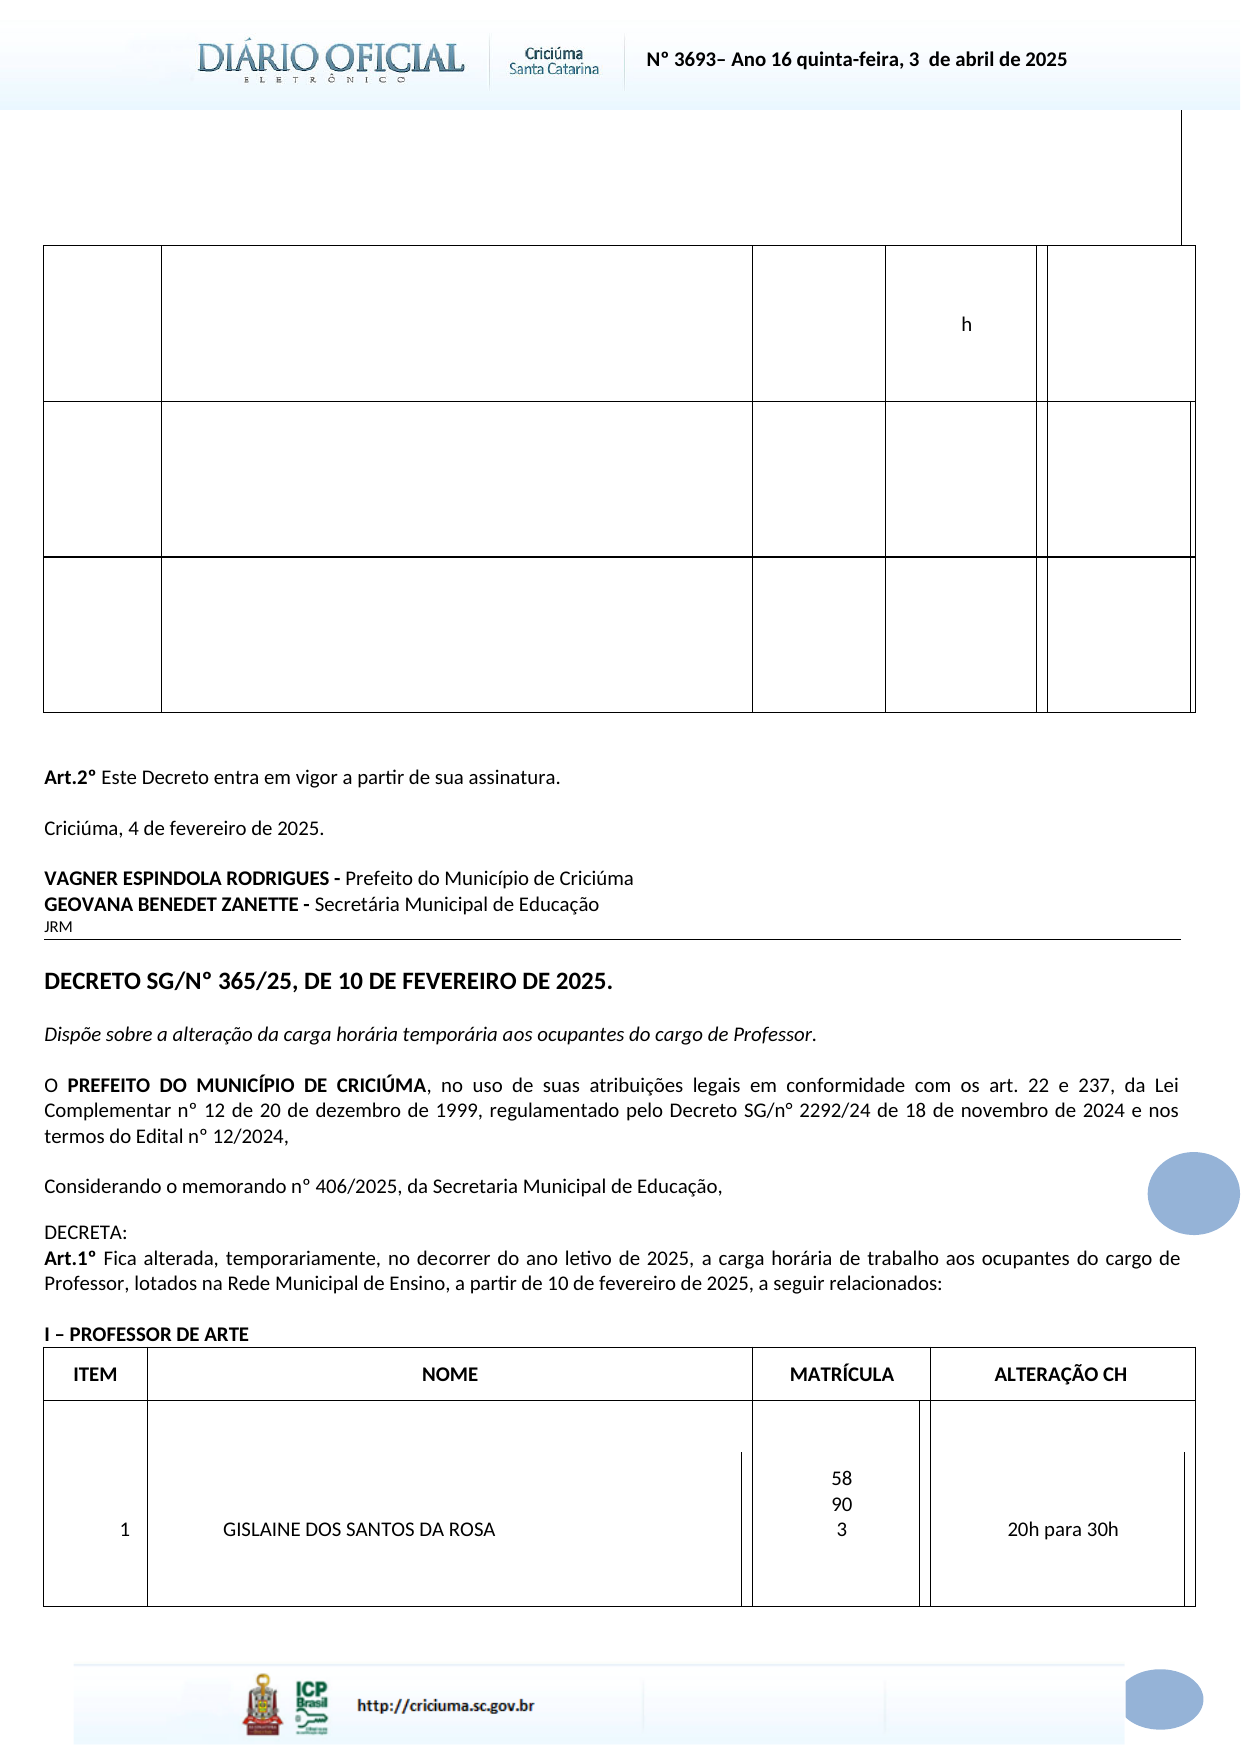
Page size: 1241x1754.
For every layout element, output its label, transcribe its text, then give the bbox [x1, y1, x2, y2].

text DECRETA: [44, 1219, 1181, 1245]
table_header NOME [148, 1348, 752, 1400]
table_cell [1037, 558, 1047, 712]
table_cell [920, 1401, 930, 1606]
table_cell [162, 402, 752, 556]
text DECRETO SG/Nº 365/25, DE 10 DE FEVEREIRO DE 2025. [44, 965, 1181, 996]
table_cell [886, 558, 1036, 712]
table_cell [44, 402, 161, 556]
text JRM [44, 916, 1181, 939]
text GEOVANA BENEDET ZANETTE - Secretária Municipal de Educação [44, 891, 1181, 916]
text VAGNER ESPINDOLA RODRIGUES - Prefeito do Município de Criciúma [44, 866, 1181, 891]
table_cell h [886, 246, 1036, 401]
table_cell [1048, 402, 1190, 556]
table_cell [44, 558, 161, 712]
table_header MATRÍCULA [753, 1348, 930, 1400]
table_cell [1191, 558, 1195, 712]
text I – PROFESSOR DE ARTE [44, 1321, 1181, 1347]
table_cell [1037, 246, 1047, 401]
table_cell [1037, 402, 1047, 556]
table_cell 20h para 30h [931, 1401, 1195, 1606]
table_header ITEM [44, 1348, 147, 1400]
table_cell GISLAINE DOS SANTOS DA ROSA [148, 1401, 752, 1606]
table_cell [753, 558, 885, 712]
table_cell [753, 402, 885, 556]
table_cell [1191, 402, 1195, 556]
table_cell [1048, 246, 1195, 401]
table_cell [886, 402, 1036, 556]
table_cell [162, 558, 752, 712]
text Art.1º Fica alterada, temporariamente, no decorrer do ano letivo de 2025, a carga horária de trabalho aos ocupantes do cargo de Professor, lotados na Rede Municipal de Ensino, a partir de 10 de fevereiro de 2025, a seguir relacionados: [44, 1245, 1181, 1296]
table_cell [44, 246, 161, 401]
text Considerando o memorando nº 406/2025, da Secretaria Municipal de Educação, [44, 1174, 1152, 1199]
table_cell 1 [44, 1401, 147, 1606]
table_header ALTERAÇÃO CH [931, 1348, 1195, 1400]
text O PREFEITO DO MUNICÍPIO DE CRICIÚMA, no uso de suas atribuições legais em conformidade com os art. 22 e 237, da Lei Complementar nº 12 de 20 de dezembro de 1999, regulamentado pelo Decreto SG/n° 2292/24 de 18 de novembro de 2024 e nos termos do Edital nº 12/2024, [44, 1072, 1181, 1148]
table_cell 58903 [753, 1401, 919, 1606]
table_cell [1048, 558, 1190, 712]
text Criciúma, 4 de fevereiro de 2025. [44, 815, 1181, 840]
table_cell [162, 246, 752, 401]
text Art.2º Este Decreto entra em vigor a partir de sua assinatura. [44, 764, 1181, 789]
text Dispõe sobre a alteração da carga horária temporária aos ocupantes do cargo de Professor. [44, 1021, 1181, 1047]
table_cell [753, 246, 885, 401]
